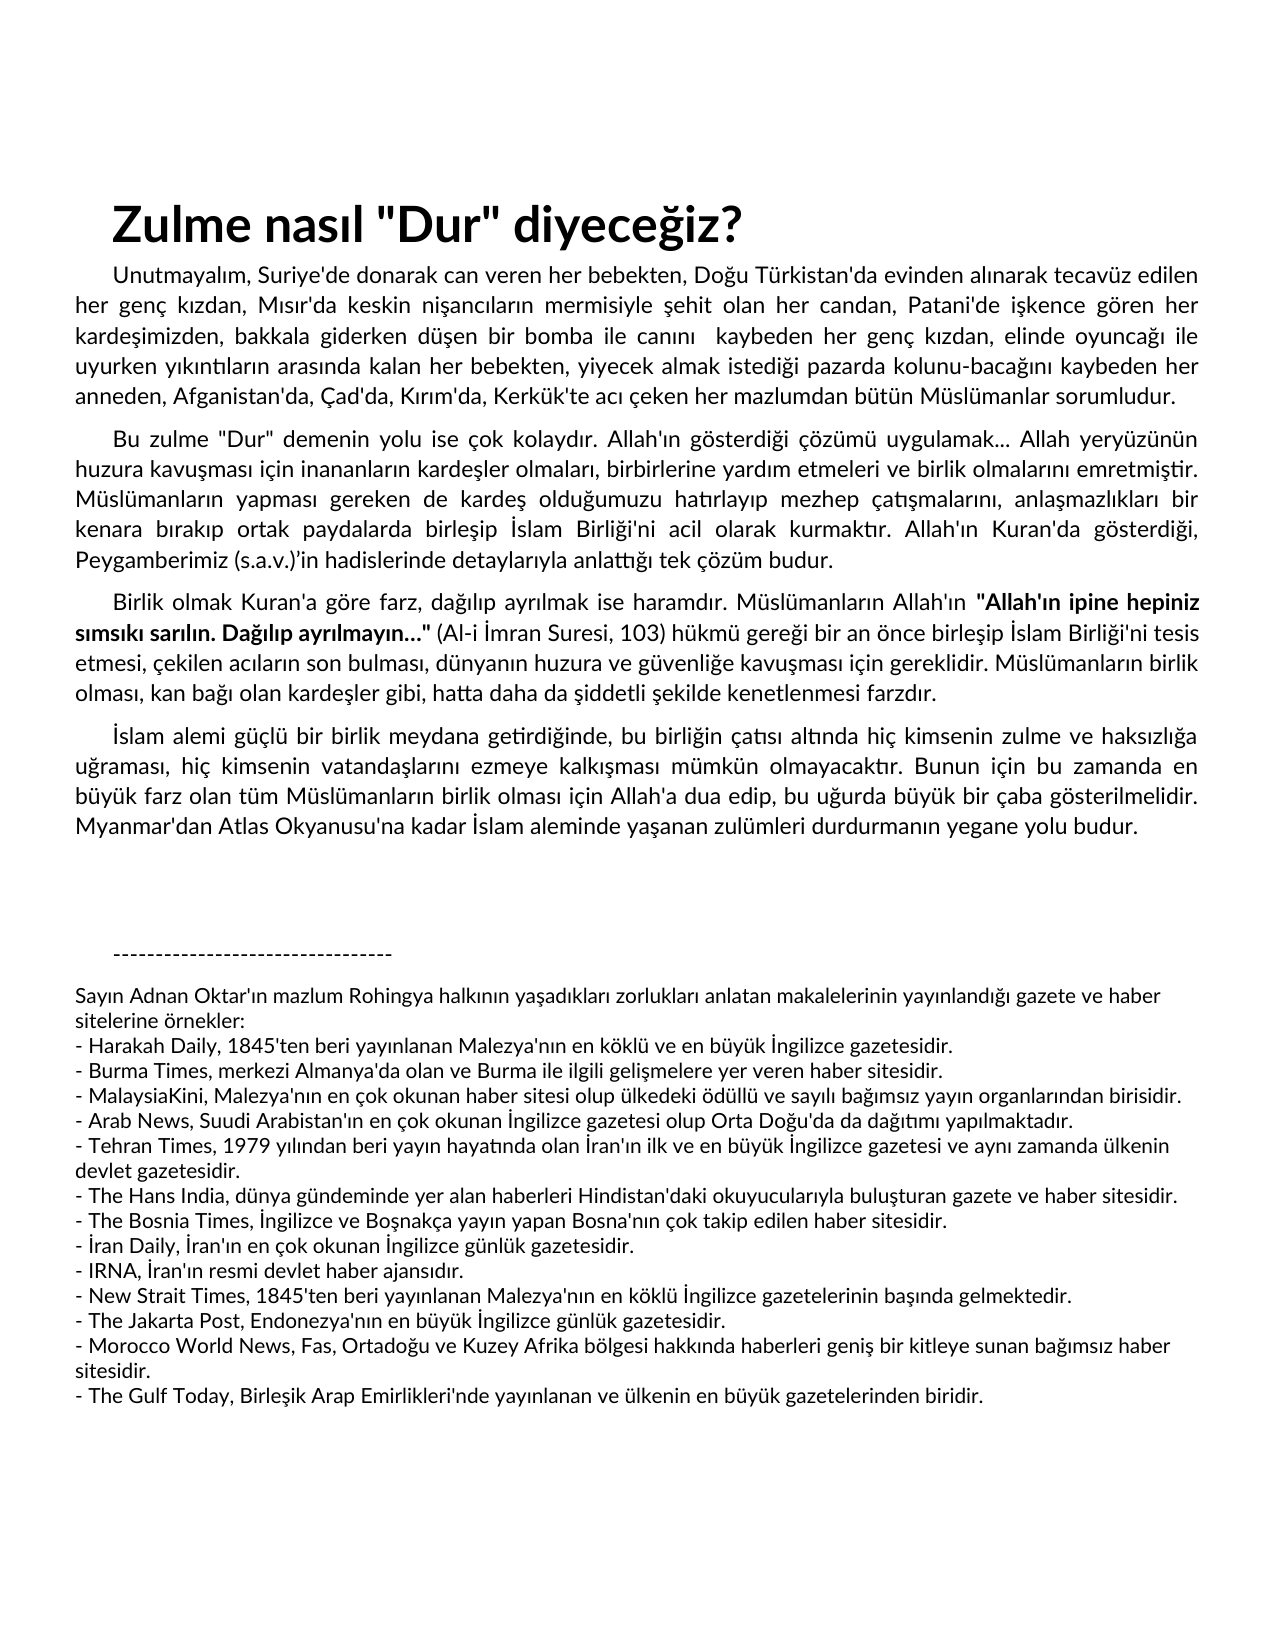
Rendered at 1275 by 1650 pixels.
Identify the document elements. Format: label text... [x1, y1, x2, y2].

text - IRNA, İran'ın resmi devlet haber ajansıdır. [75, 1258, 1200, 1283]
subtitle Zulme nasıl "Dur" diyeceğiz? [112, 193, 1200, 253]
text Unutmayalım, Suriye'de donarak can veren her bebekten, Doğu Türkistan'da evinden alınarak tecavüz edilen her genç kızdan, Mısır'da keskin nişancıların mermisiyle şehit olan her candan, Patani'de işkence gören her kardeşimizden, bakkala giderken düşen bir bomba ile canını kaybeden her genç kızdan, elinde oyuncağı ile uyurken yıkıntıların arasında kalan her bebekten, yiyecek almak istediği pazarda kolunu-bacağını kaybeden her anneden, Afganistan'da, Çad'da, Kırım'da, Kerkük'te acı çeken her mazlumdan bütün Müslümanlar sorumludur. [75, 261, 1200, 409]
text - The Hans India, dünya gündeminde yer alan haberleri Hindistan'daki okuyucularıyla buluşturan gazete ve haber sitesidir. [75, 1183, 1200, 1208]
text Bu zulme "Dur" demenin yolu ise çok kolaydır. Allah'ın gösterdiği çözümü uygulamak... Allah yeryüzünün huzura kavuşması için inananların kardeşler olmaları, birbirlerine yardım etmeleri ve birlik olmalarını emretmiştir. Müslümanların yapması gereken de kardeş olduğumuzu hatırlayıp mezhep çatışmalarını, anlaşmazlıkları bir kenara bırakıp ortak paydalarda birleşip İslam Birliği'ni acil olarak kurmaktır. Allah'ın Kuran'da gösterdiği, Peygamberimiz (s.a.v.)’in hadislerinde detaylarıyla anlattığı tek çözüm budur. [75, 424, 1200, 573]
text İslam alemi güçlü bir birlik meydana getirdiğinde, bu birliğin çatısı altında hiç kimsenin zulme ve haksızlığa uğraması, hiç kimsenin vatandaşlarını ezmeye kalkışması mümkün olmayacaktır. Bunun için bu zamanda en büyük farz olan tüm Müslümanların birlik olması için Allah'a dua edip, bu uğurda büyük bir çaba gösterilmelidir. Myanmar'dan Atlas Okyanusu'na kadar İslam aleminde yaşanan zulümleri durdurmanın yegane yolu budur. [75, 721, 1200, 839]
text - MalaysiaKini, Malezya'nın en çok okunan haber sitesi olup ülkedeki ödüllü ve sayılı bağımsız yayın organlarından birisidir. [75, 1083, 1200, 1108]
text - The Gulf Today, Birleşik Arap Emirlikleri'nde yayınlanan ve ülkenin en büyük gazetelerinden biridir. [75, 1383, 1200, 1408]
text - The Bosnia Times, İngilizce ve Boşnakça yayın yapan Bosna'nın çok takip edilen haber sitesidir. [75, 1208, 1200, 1233]
text - Arab News, Suudi Arabistan'ın en çok okunan İngilizce gazetesi olup Orta Doğu'da da dağıtımı yapılmaktadır. [75, 1108, 1200, 1133]
text - New Strait Times, 1845'ten beri yayınlanan Malezya'nın en köklü İngilizce gazetelerinin başında gelmektedir. [75, 1283, 1200, 1308]
text --------------------------------- [75, 940, 1200, 968]
text - The Jakarta Post, Endonezya'nın en büyük İngilizce günlük gazetesidir. [75, 1308, 1200, 1333]
text Birlik olmak Kuran'a göre farz, dağılıp ayrılmak ise haramdır. Müslümanların Allah'ın "Allah'ın ipine hepiniz sımsıkı sarılın. Dağılıp ayrılmayın…" (Al-i İmran Suresi, 103) hükmü gereği bir an önce birleşip İslam Birliği'ni tesis etmesi, çekilen acıların son bulması, dünyanın huzura ve güvenliğe kavuşması için gereklidir. Müslümanların birlik olması, kan bağı olan kardeşler gibi, hatta daha da şiddetli şekilde kenetlenmesi farzdır. [75, 588, 1200, 706]
text - İran Daily, İran'ın en çok okunan İngilizce günlük gazetesidir. [75, 1233, 1200, 1258]
text - Harakah Daily, 1845'ten beri yayınlanan Malezya'nın en köklü ve en büyük İngilizce gazetesidir. [75, 1033, 1200, 1058]
text - Morocco World News, Fas, Ortadoğu ve Kuzey Afrika bölgesi hakkında haberleri geniş bir kitleye sunan bağımsız haber sitesidir. [75, 1333, 1200, 1383]
text - Tehran Times, 1979 yılından beri yayın hayatında olan İran'ın ilk ve en büyük İngilizce gazetesi ve aynı zamanda ülkenin devlet gazetesidir. [75, 1133, 1200, 1183]
text Sayın Adnan Oktar'ın mazlum Rohingya halkının yaşadıkları zorlukları anlatan makalelerinin yayınlandığı gazete ve haber sitelerine örnekler: [75, 983, 1200, 1033]
text - Burma Times, merkezi Almanya'da olan ve Burma ile ilgili gelişmelere yer veren haber sitesidir. [75, 1058, 1200, 1083]
